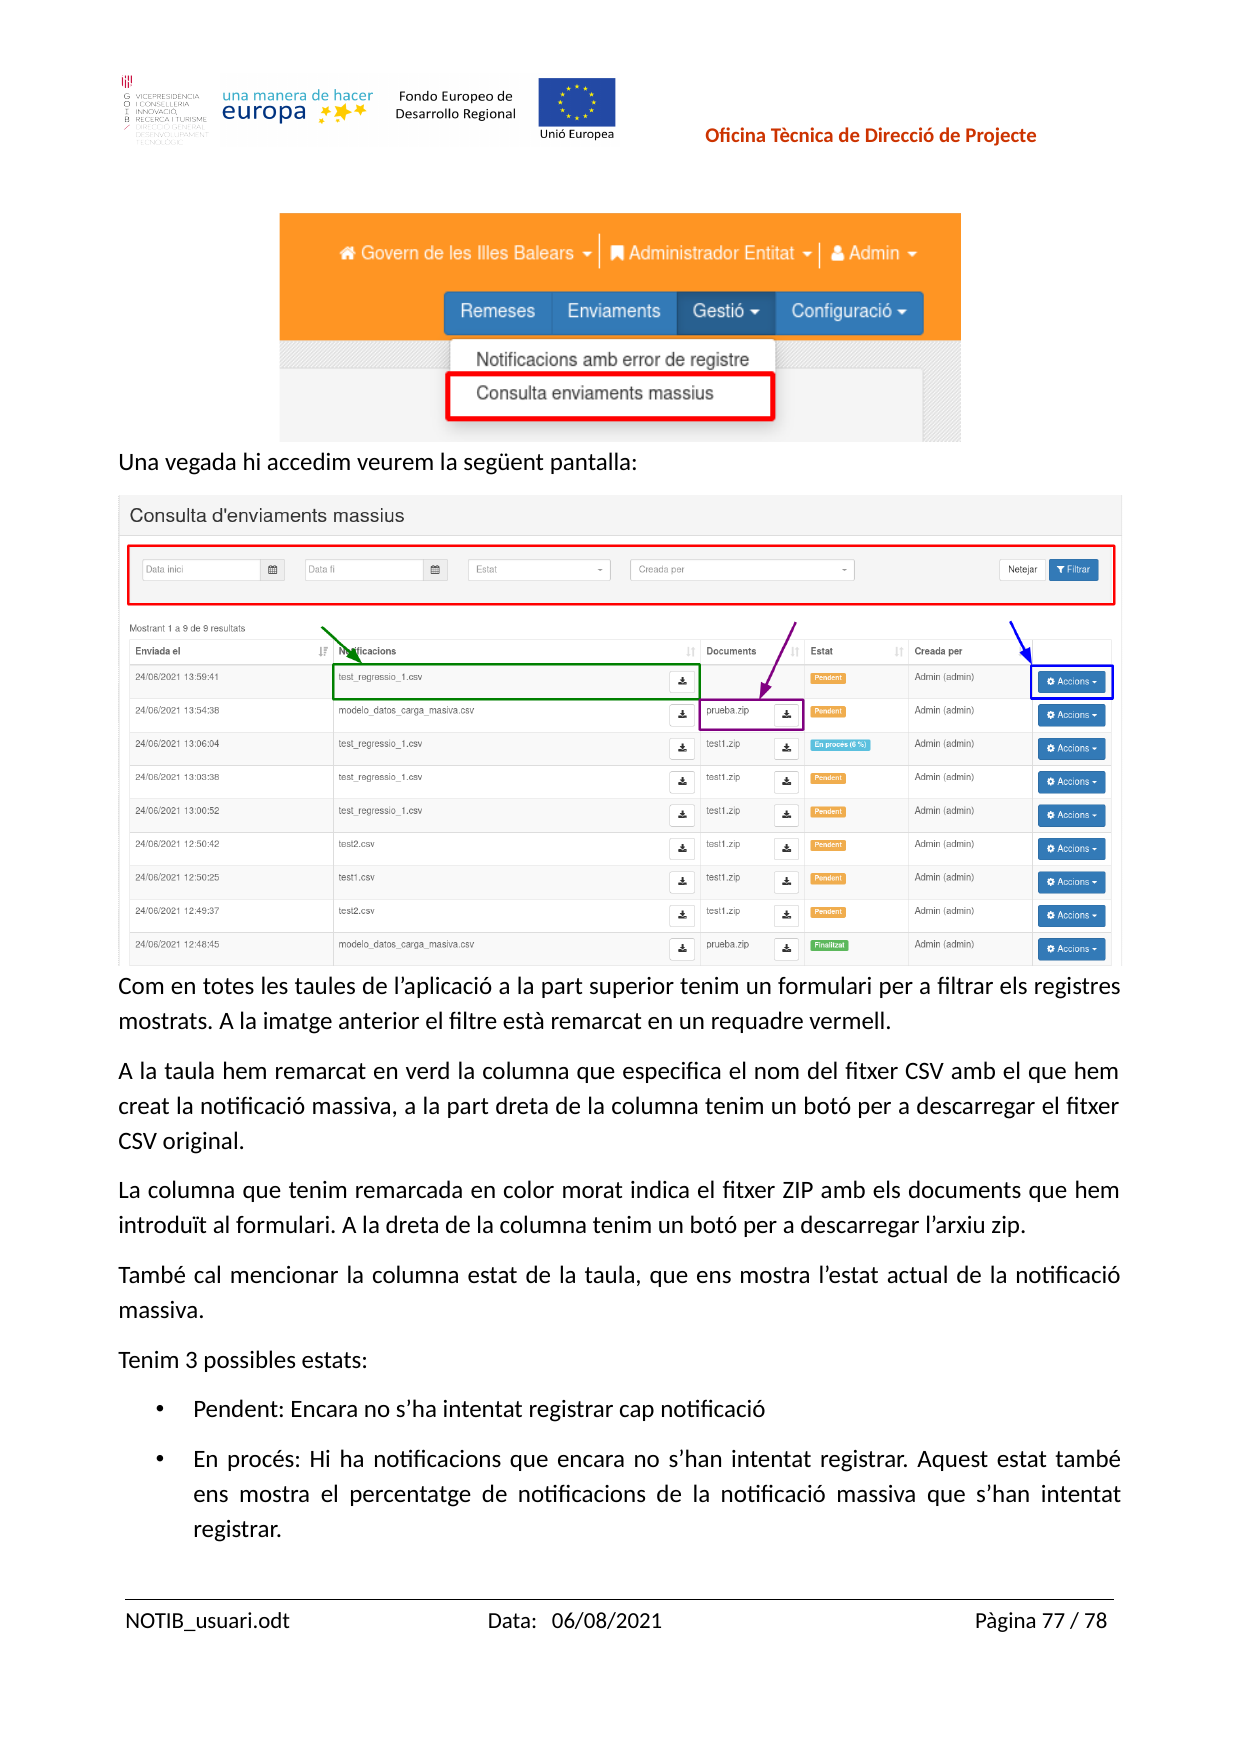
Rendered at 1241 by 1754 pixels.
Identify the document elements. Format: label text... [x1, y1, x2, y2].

text Una vegada hi accedim veurem la següent pantalla: [118, 442, 1122, 477]
picture [118, 495, 1123, 966]
text La columna que tenim remarcada en color morat indica el fitxer ZIP amb els documents que hem introduït al formulari. A la dreta de la columna tenim un botó per a descarregar l’arxiu zip. [118, 1175, 1122, 1240]
list Pendent: Encara no s’ha intentat registrar cap notificació [156, 1393, 1122, 1424]
text També cal mencionar la columna estat de la taula, que ens mostra l’estat actual de la notificació massiva. [118, 1259, 1122, 1325]
picture [219, 73, 621, 147]
list En procés: Hi ha notificacions que encara no s’han intentat registrar. Aquest estat també ens mostra el percentatge de notificacions de la notificació massiva que s’han intentat registrar. [156, 1443, 1122, 1543]
text A la taula hem remarcat en verd la columna que especifica el nom del fitxer CSV amb el que hem creat la notificació massiva, a la part dreta de la columna tenim un botó per a descarregar el fitxer CSV original. [118, 1055, 1122, 1156]
picture [118, 73, 213, 147]
picture [279, 213, 961, 442]
text Tenim 3 possibles estats: [118, 1344, 1122, 1374]
text Com en totes les taules de l’aplicació a la part superior tenim un formulari per a filtrar els registres mostrats. A la imatge anterior el filtre està remarcat en un requadre vermell. [118, 966, 1122, 1036]
